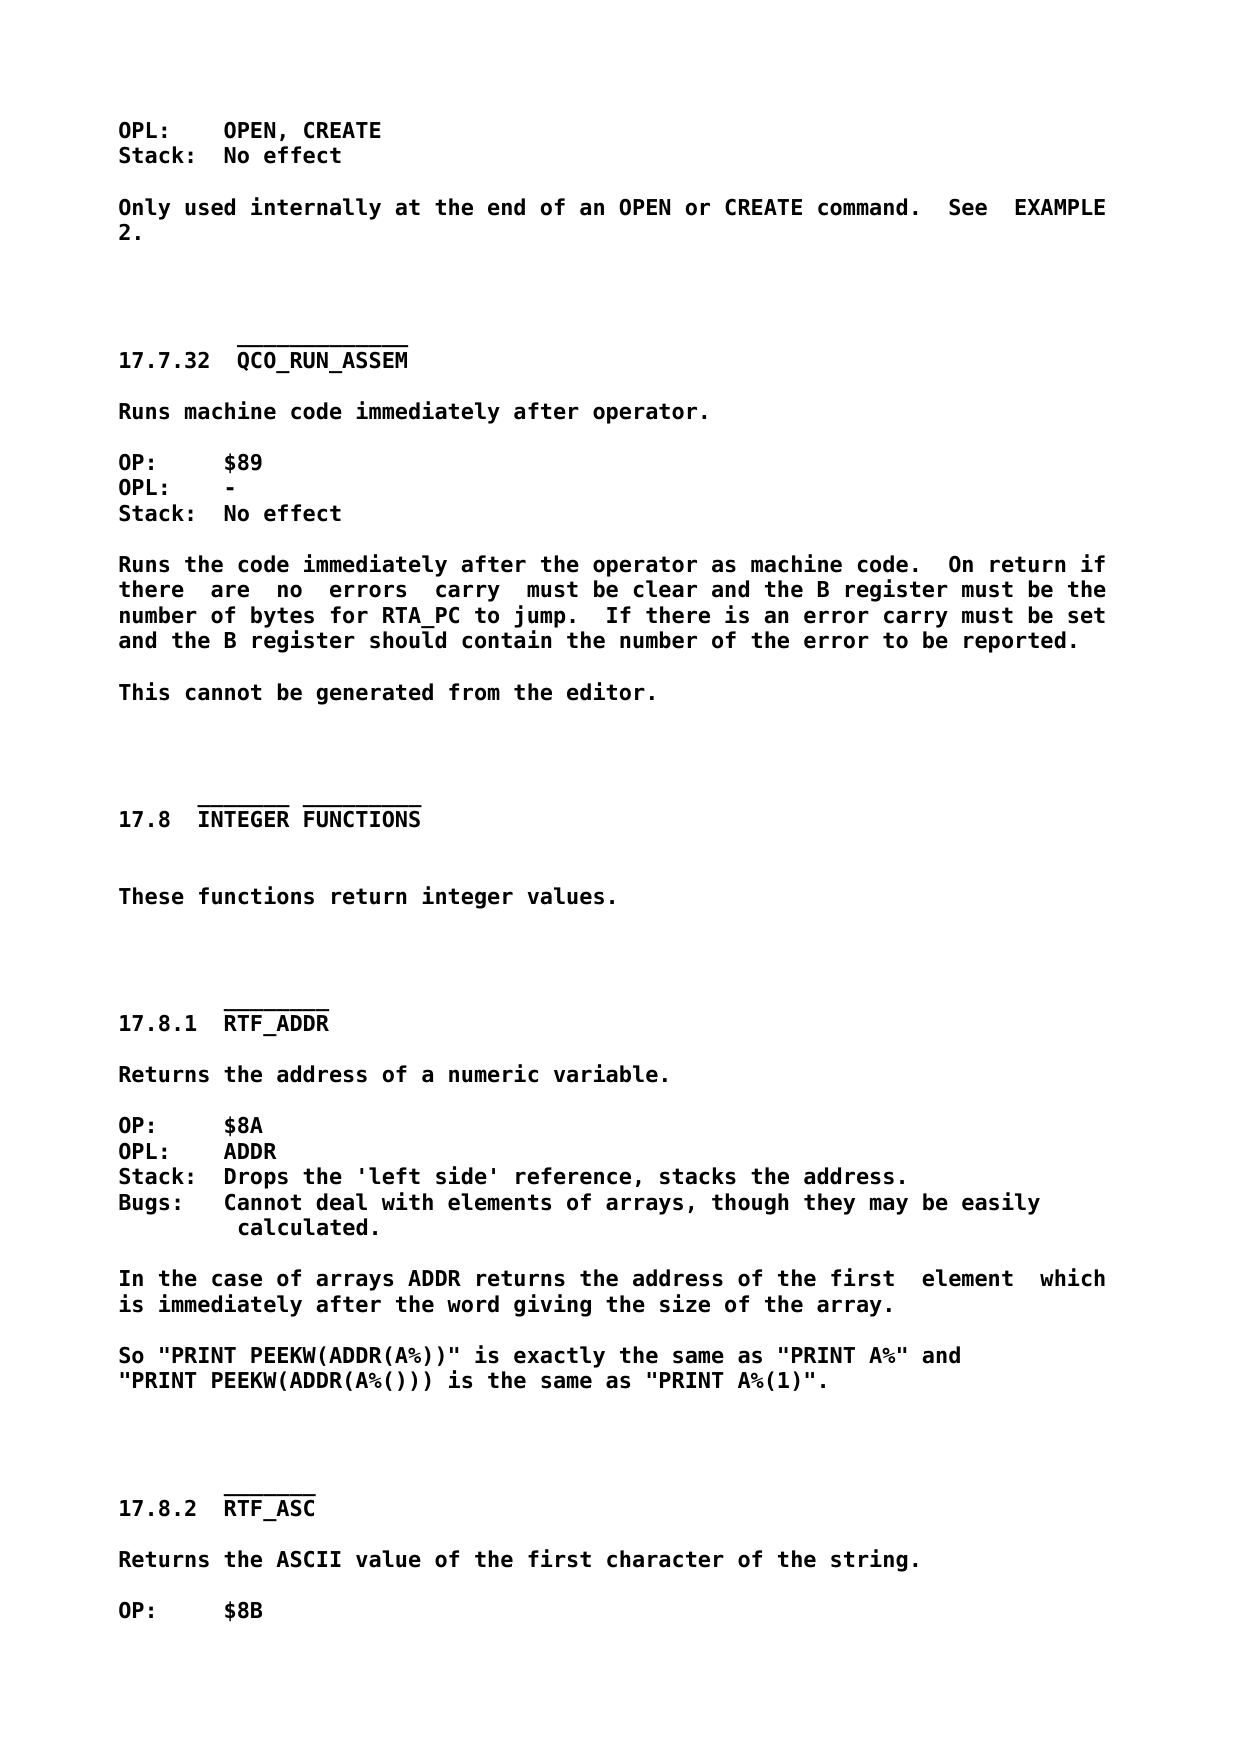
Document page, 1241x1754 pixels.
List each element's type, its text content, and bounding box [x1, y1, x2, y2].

text OPL: ADDR [118, 1139, 1122, 1164]
text Stack: No effect [118, 501, 1122, 526]
text Returns the ASCII value of the first character of the string. [118, 1547, 1122, 1573]
text Stack: Drops the 'left side' reference, stacks the address. [118, 1164, 1122, 1190]
text "PRINT PEEKW(ADDR(A%())) is the same as "PRINT A%(1)". [118, 1369, 1122, 1394]
text Returns the address of a numeric variable. [118, 1062, 1122, 1088]
text _______ _________ [118, 782, 1122, 807]
text So "PRINT PEEKW(ADDR(A%))" is exactly the same as "PRINT A%" and [118, 1343, 1122, 1369]
text Only used internally at the end of an OPEN or CREATE command. See EXAMPLE [118, 195, 1122, 220]
text These functions return integer values. [118, 884, 1122, 909]
text In the case of arrays ADDR returns the address of the first element which [118, 1267, 1122, 1292]
text 17.8 INTEGER FUNCTIONS [118, 807, 1122, 833]
text and the B register should contain the number of the error to be reported. [118, 628, 1122, 654]
text This cannot be generated from the editor. [118, 679, 1122, 705]
text _____________ [118, 322, 1122, 348]
text Bugs: Cannot deal with elements of arrays, though they may be easily [118, 1190, 1122, 1216]
text OP: $8A [118, 1113, 1122, 1139]
text number of bytes for RTA_PC to jump. If there is an error carry must be set [118, 603, 1122, 628]
text _______ [118, 1471, 1122, 1496]
text 2. [118, 220, 1122, 246]
text OP: $89 [118, 450, 1122, 475]
text ________ [118, 986, 1122, 1011]
text OP: $8B [118, 1598, 1122, 1624]
text 17.8.2 RTF_ASC [118, 1496, 1122, 1522]
text Runs the code immediately after the operator as machine code. On return if [118, 552, 1122, 577]
text OPL: - [118, 475, 1122, 501]
text OPL: OPEN, CREATE [118, 118, 1122, 144]
text 17.7.32 QCO_RUN_ASSEM [118, 348, 1122, 373]
text calculated. [118, 1216, 1122, 1241]
text Runs machine code immediately after operator. [118, 399, 1122, 424]
text 17.8.1 RTF_ADDR [118, 1011, 1122, 1037]
text is immediately after the word giving the size of the array. [118, 1292, 1122, 1318]
text Stack: No effect [118, 144, 1122, 169]
text there are no errors carry must be clear and the B register must be the [118, 577, 1122, 603]
